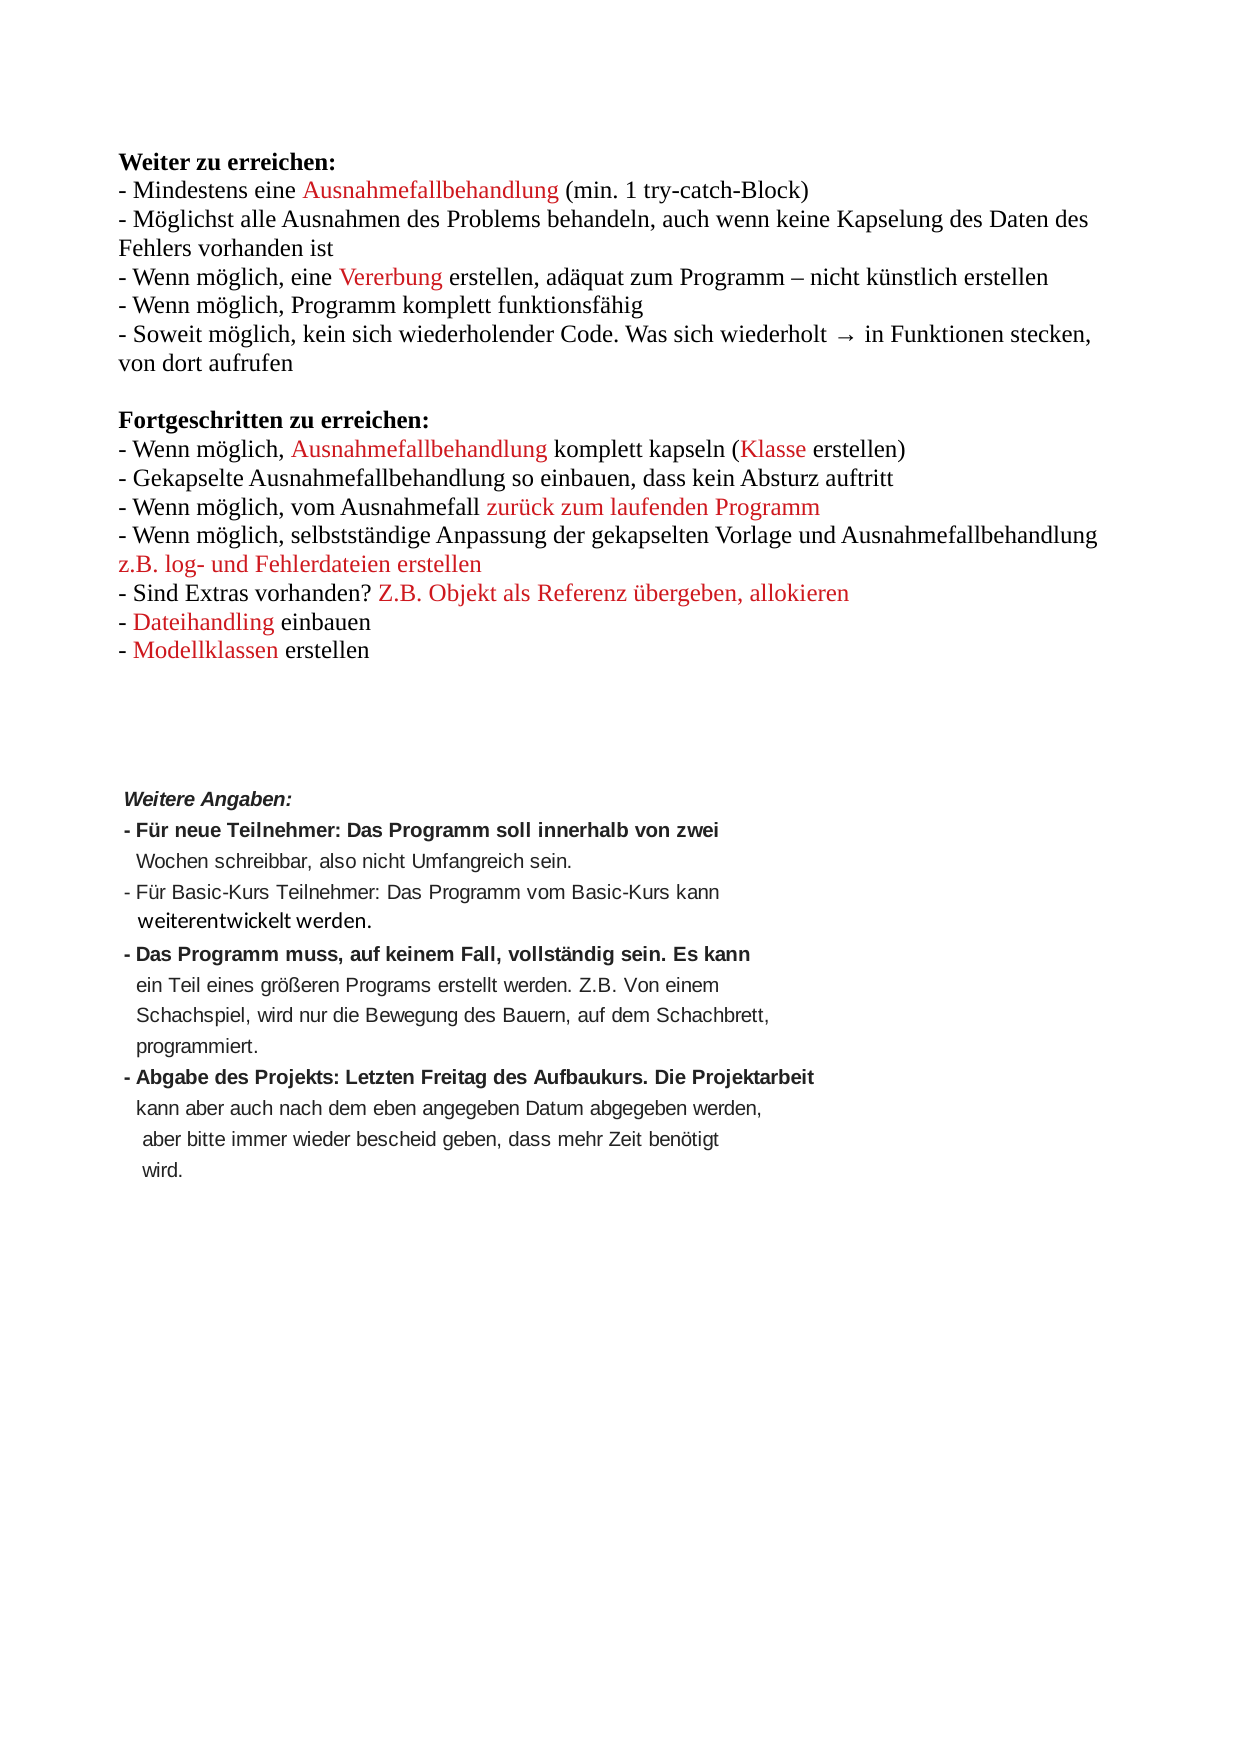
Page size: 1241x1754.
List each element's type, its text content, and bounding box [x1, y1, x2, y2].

text - Möglichst alle Ausnahmen des Problems behandeln, auch wenn keine Kapselung des Daten des Fehlers vorhanden ist [118, 204, 1122, 262]
text - Wenn möglich, vom Ausnahmefall zurück zum laufenden Programm [118, 492, 1122, 521]
text - Sind Extras vorhanden? Z.B. Objekt als Referenz übergeben, allokieren [118, 578, 1122, 607]
text - Dateihandling einbauen [118, 607, 1122, 636]
text - Wenn möglich, eine Vererbung erstellen, adäquat zum Programm – nicht künstlich erstellen [118, 262, 1122, 291]
text - Wenn möglich, Programm komplett funktionsfähig [118, 291, 1122, 319]
text - Mindestens eine Ausnahmefallbehandlung (min. 1 try-catch-Block) [118, 176, 1122, 204]
text Weiter zu erreichen: [118, 147, 1122, 176]
text - Wenn möglich, selbstständige Anpassung der gekapselten Vorlage und Ausnahmefallbehandlung z.B. log- und Fehlerdateien erstellen [118, 521, 1122, 578]
text - Soweit möglich, kein sich wiederholender Code. Was sich wiederholt → in Funktionen stecken, von dort aufrufen [118, 319, 1122, 377]
text - Gekapselte Ausnahmefallbehandlung so einbauen, dass kein Absturz auftritt [118, 463, 1122, 492]
text - Wenn möglich, Ausnahmefallbehandlung komplett kapseln (Klasse erstellen) [118, 434, 1122, 463]
text Fortgeschritten zu erreichen: [118, 406, 1122, 434]
text - Modellklassen erstellen [118, 636, 1122, 664]
